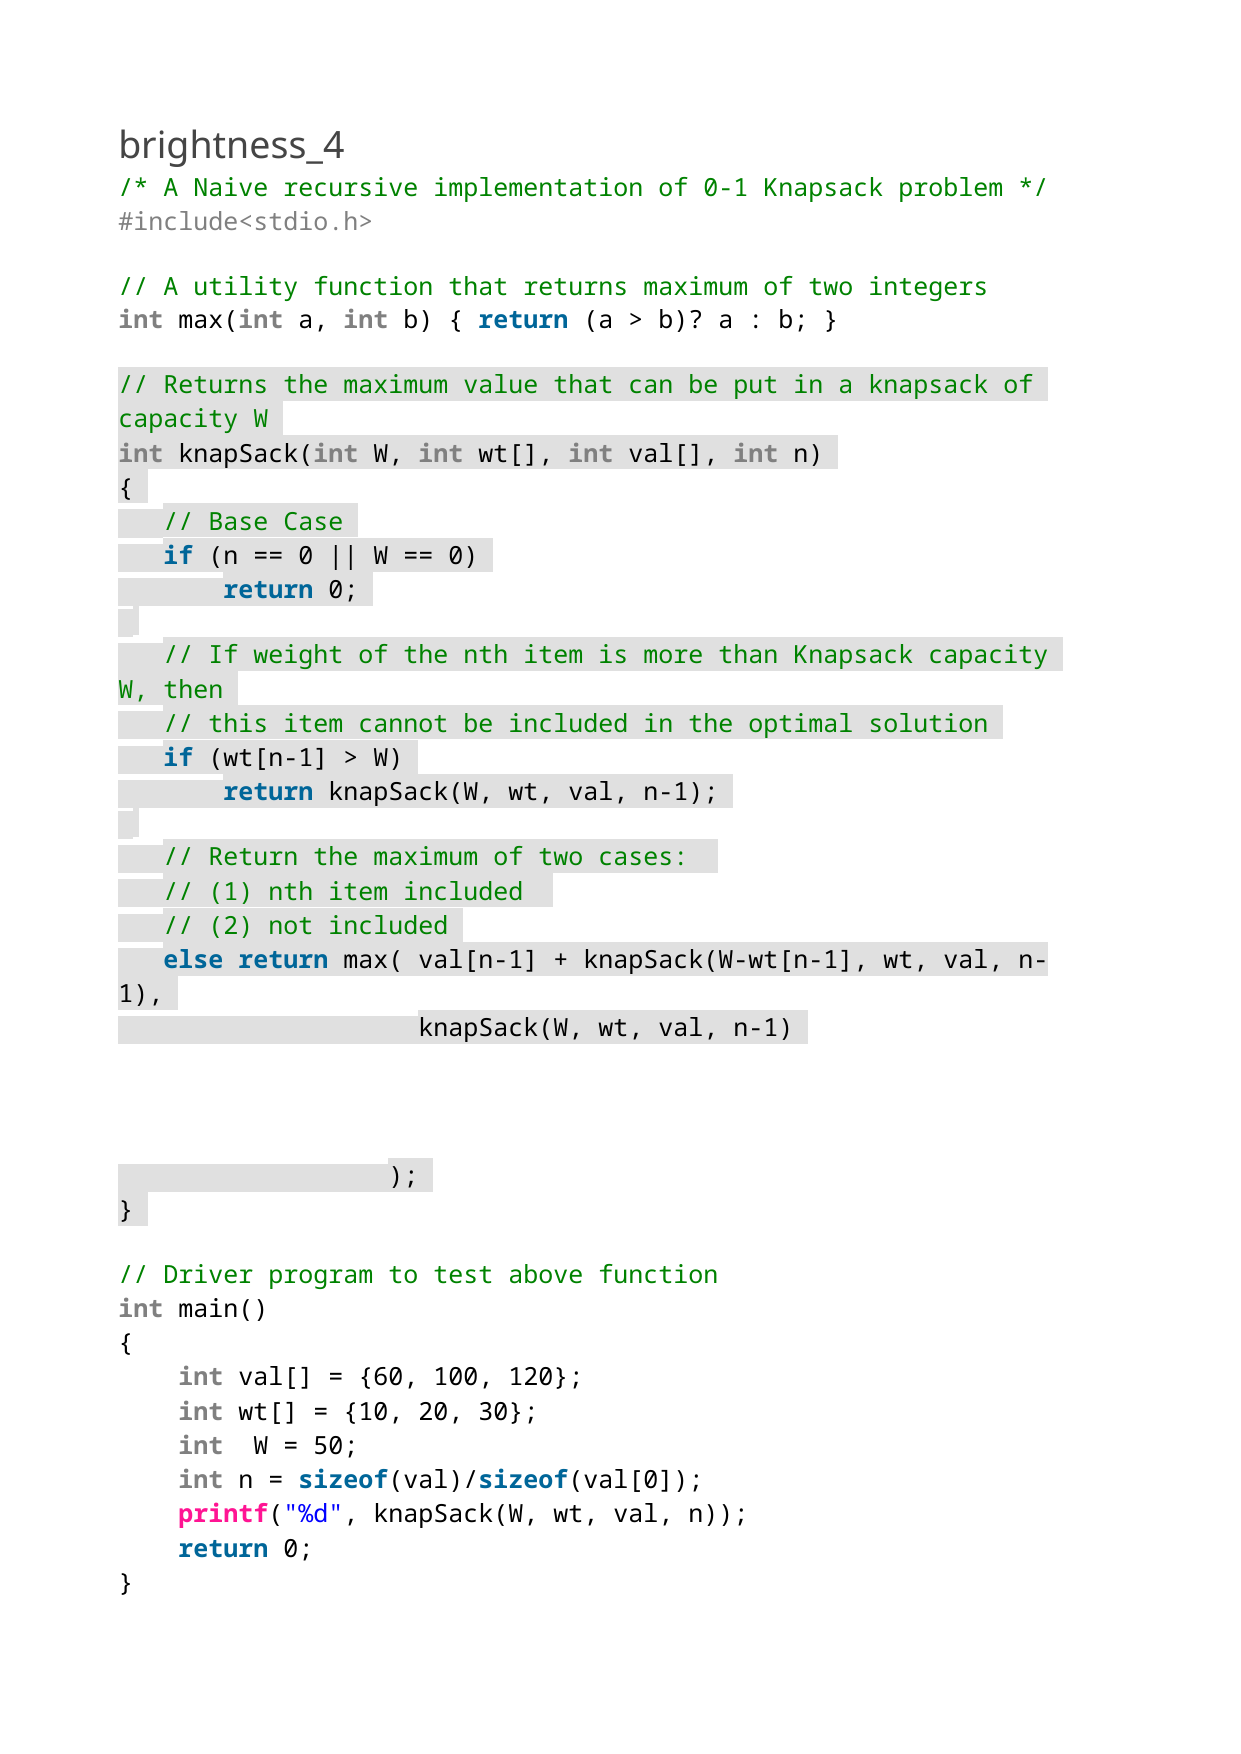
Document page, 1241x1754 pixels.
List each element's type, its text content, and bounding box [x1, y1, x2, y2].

text brightness_4 [118, 118, 1122, 169]
table_header /* A Naive recursive implementation of 0-1 Knapsack problem */ #include<stdio.h> // A utility function that returns maximum of two integers int max(int a, int b) { return (a > b)? a : b; } // Returns the maximum value that can be put in a knapsack of capacity W int knapSack(int W, int wt[], int val[], int n) { // Base Case if (n == 0 || W == 0) return 0; // If weight of the nth item is more than Knapsack capacity W, then // this item cannot be included in the optimal solution if (wt[n-1] > W) return knapSack(W, wt, val, n-1); // Return the maximum of two cases: // (1) nth item included // (2) not included else return max( val[n-1] + knapSack(W-wt[n-1], wt, val, n-1), knapSack(W, wt, val, n-1) ); } // Driver program to test above function int main() { int val[] = {60, 100, 120}; int wt[] = {10, 20, 30}; int W = 50; int n = sizeof(val)/sizeof(val[0]); printf("%d", knapSack(W, wt, val, n)); return 0; } [118, 169, 1070, 1599]
